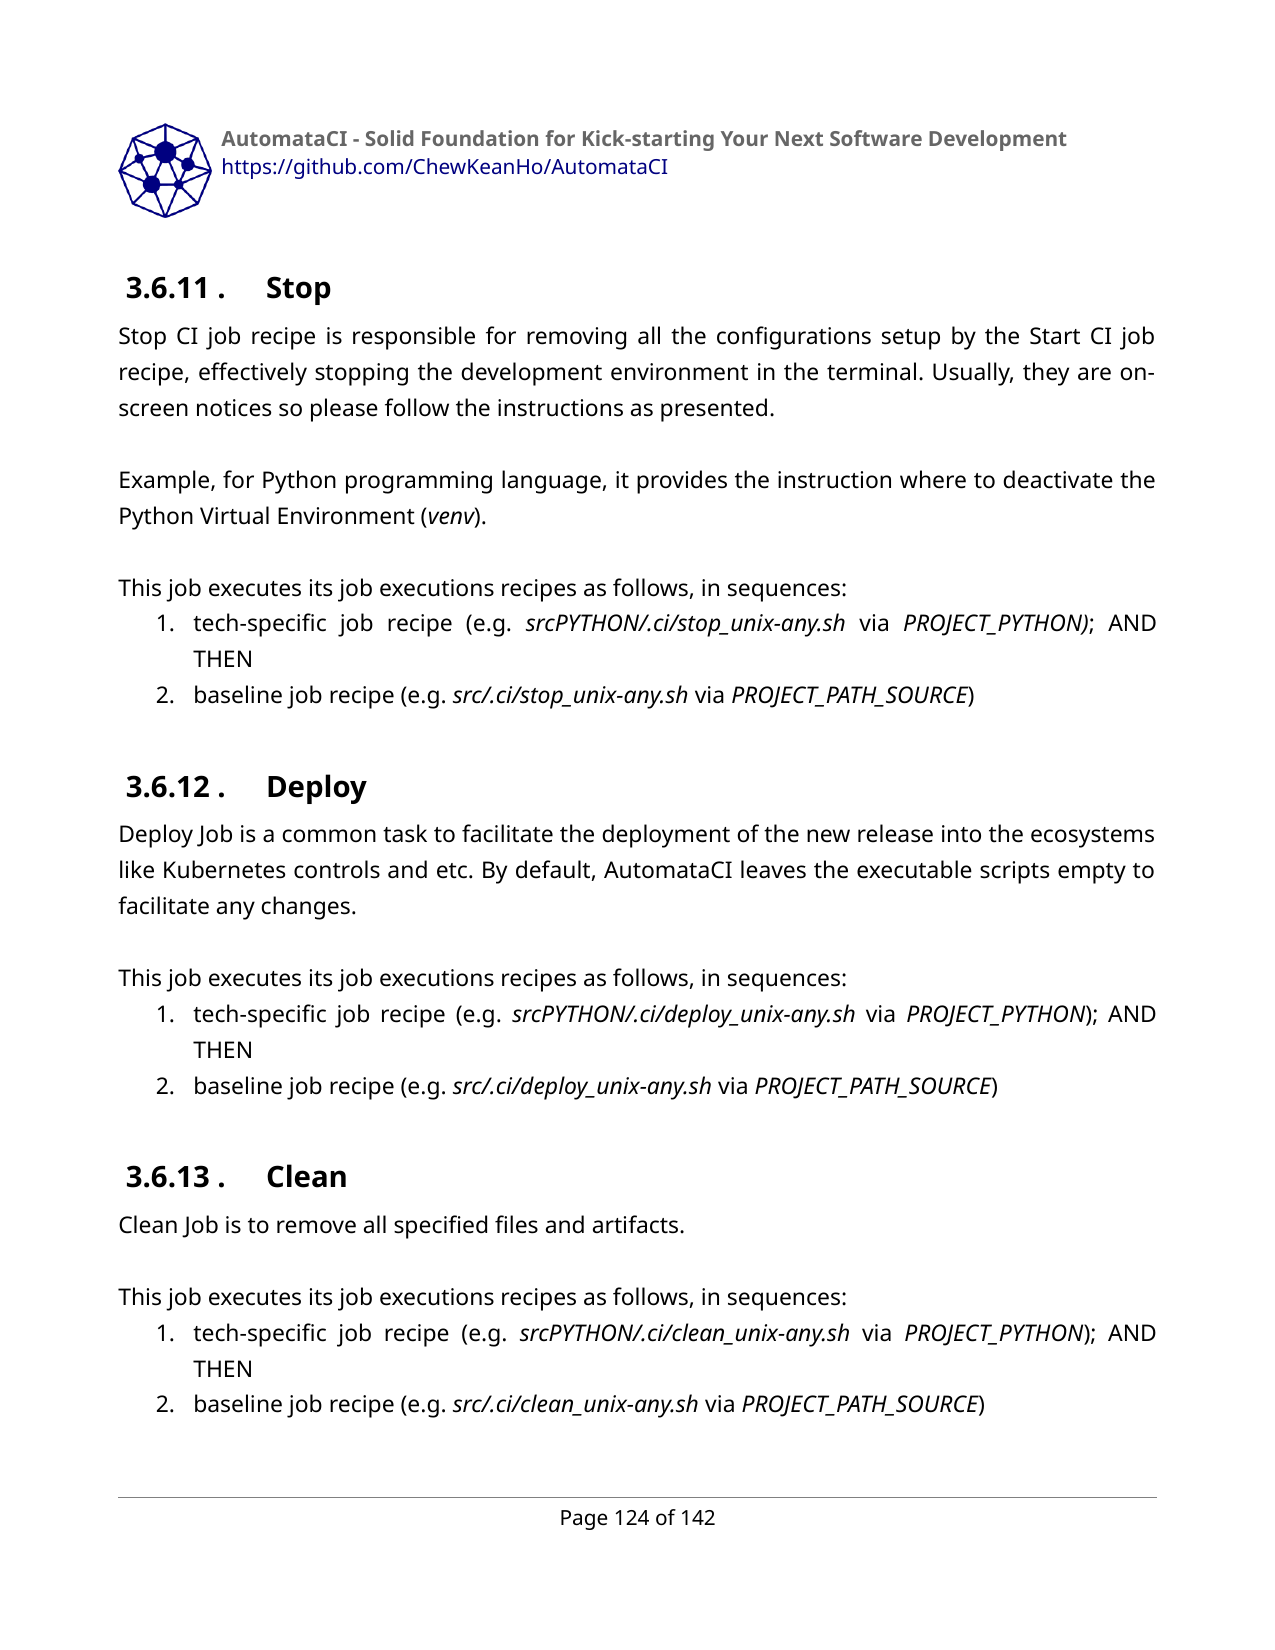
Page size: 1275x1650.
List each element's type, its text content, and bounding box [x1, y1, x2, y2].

list tech-specific job recipe (e.g. srcPYTHON/.ci/deploy_unix-any.sh via PROJECT_PYTHON); AND THEN [156, 998, 1157, 1065]
text This job executes its job executions recipes as follows, in sequences: [118, 571, 1157, 603]
list baseline job recipe (e.g. src/.ci/stop_unix-any.sh via PROJECT_PATH_SOURCE) [156, 679, 1157, 711]
text Example, for Python programming language, it provides the instruction where to deactivate the Python Virtual Environment (venv). [118, 464, 1157, 531]
subtitle Stop [118, 267, 1157, 307]
subtitle Clean [118, 1156, 1157, 1196]
text Deploy Job is a common task to facilitate the deployment of the new release into the ecosystems like Kubernetes controls and etc. By default, AutomataCI leaves the executable scripts empty to facilitate any changes. [118, 818, 1157, 921]
list tech-specific job recipe (e.g. srcPYTHON/.ci/clean_unix-any.sh via PROJECT_PYTHON); AND THEN [156, 1317, 1157, 1384]
list baseline job recipe (e.g. src/.ci/deploy_unix-any.sh via PROJECT_PATH_SOURCE) [156, 1070, 1157, 1101]
subtitle Deploy [118, 766, 1157, 806]
text Clean Job is to remove all specified files and artifacts. [118, 1209, 1157, 1240]
picture [118, 123, 212, 218]
text This job executes its job executions recipes as follows, in sequences: [118, 962, 1157, 993]
list tech-specific job recipe (e.g. srcPYTHON/.ci/stop_unix-any.sh via PROJECT_PYTHON); AND THEN [156, 607, 1157, 674]
text Stop CI job recipe is responsible for removing all the configurations setup by the Start CI job recipe, effectively stopping the development environment in the terminal. Usually, they are on-screen notices so please follow the instructions as presented. [118, 320, 1157, 423]
list baseline job recipe (e.g. src/.ci/clean_unix-any.sh via PROJECT_PATH_SOURCE) [156, 1388, 1157, 1420]
text This job executes its job executions recipes as follows, in sequences: [118, 1281, 1157, 1312]
